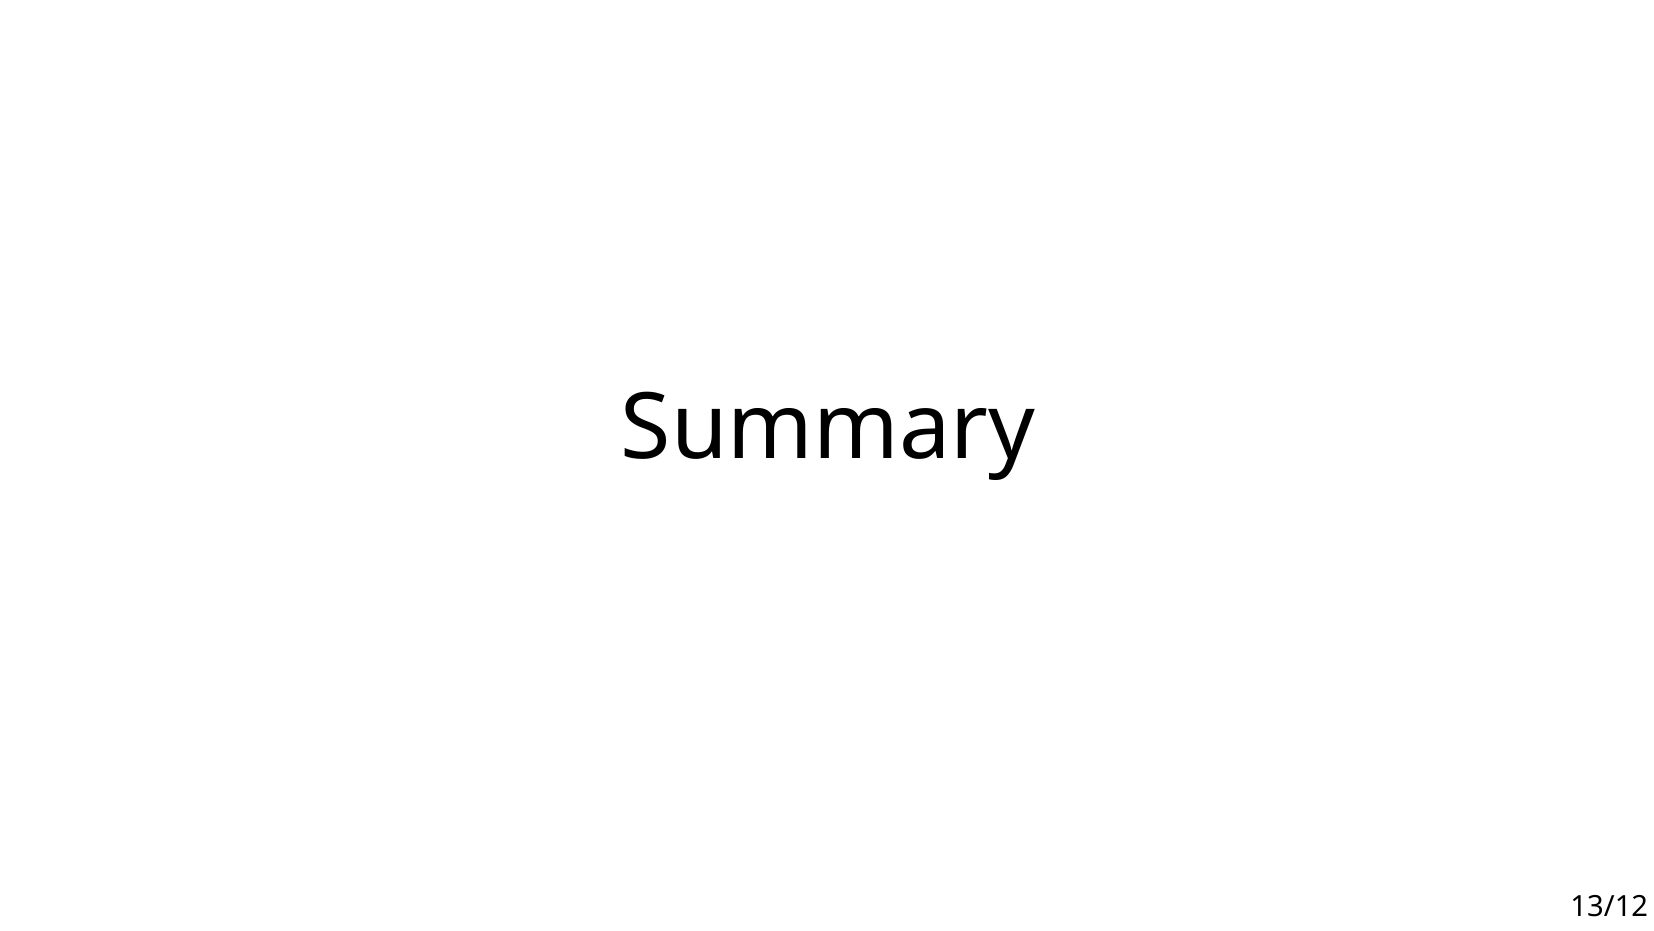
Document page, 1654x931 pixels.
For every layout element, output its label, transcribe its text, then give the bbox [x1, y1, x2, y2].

title Summary [0, 320, 1654, 526]
